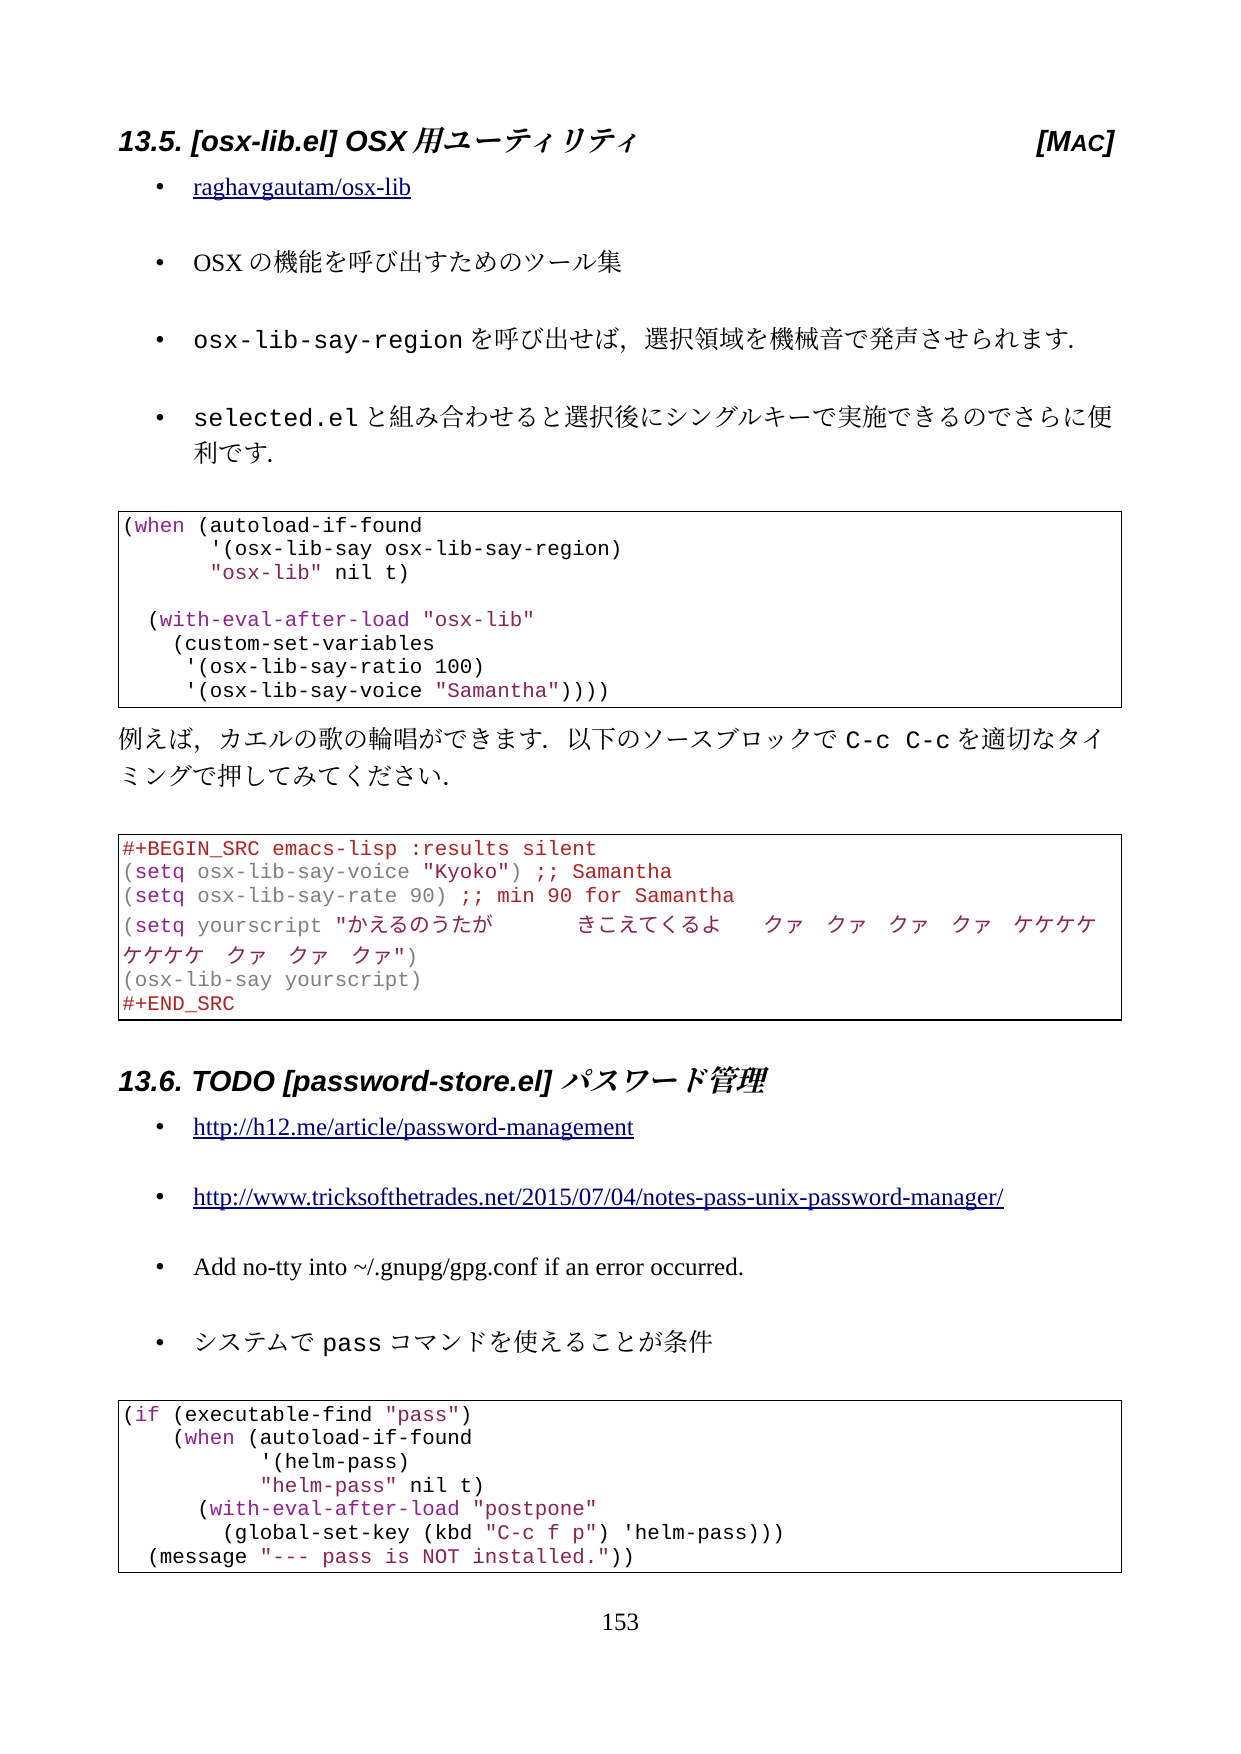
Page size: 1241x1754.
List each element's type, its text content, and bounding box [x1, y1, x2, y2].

text "helm-pass" nil t) [119, 1471, 1121, 1494]
text (when (autoload-if-found [119, 512, 1121, 534]
list http://h12.me/article/password-management [156, 1112, 1122, 1170]
list selected.el と組み合わせると選択後にシングルキーで実施できるのでさらに便利です． [156, 397, 1122, 498]
text (setq osx-lib-say-rate 90) ;; min 90 for Samantha [119, 881, 1121, 904]
text 例えば，カエルの歌の輪唱ができます．以下のソースブロックで C-c C-c を適切なタイミングで押してみてください． [118, 720, 1122, 821]
text (if (executable-find "pass") [119, 1401, 1121, 1423]
text '(helm-pass) [119, 1447, 1121, 1471]
list osx-lib-say-region を呼び出せば，選択領域を機械音で発声させられます． [156, 320, 1122, 385]
text '(osx-lib-say-voice "Samantha")))) [119, 676, 1121, 707]
text #+BEGIN_SRC emacs-lisp :results silent [119, 835, 1121, 857]
list OSXの機能を呼び出すためのツール集 [156, 242, 1122, 307]
subtitle TODO [password-store.el] パスワード管理 [118, 1058, 1122, 1100]
text "osx-lib" nil t) [119, 558, 1121, 582]
list Add no-tty into ~/.gnupg/gpg.conf if an error occurred. [156, 1252, 1122, 1310]
text '(osx-lib-say-ratio 100) [119, 652, 1121, 676]
text (with-eval-after-load "osx-lib" [119, 605, 1121, 629]
text (with-eval-after-load "postpone" [119, 1494, 1121, 1518]
list raghavgautam/osx-lib [156, 172, 1122, 230]
list http://www.tricksofthetrades.net/2015/07/04/notes-pass-unix-password-manager/ [156, 1182, 1122, 1240]
subtitle [osx-lib.el] OSX用ユーティリティ [Mac] [118, 118, 1122, 160]
text (custom-set-variables [119, 629, 1121, 652]
text (global-set-key (kbd "C-c f p") 'helm-pass))) [119, 1518, 1121, 1542]
text (message "--- pass is NOT installed.")) [119, 1542, 1121, 1572]
list システムで pass コマンドを使えることが条件 [156, 1322, 1122, 1387]
text (osx-lib-say yourscript) [119, 965, 1121, 989]
text (setq osx-lib-say-voice "Kyoko") ;; Samantha [119, 857, 1121, 881]
text (when (autoload-if-found [119, 1423, 1121, 1447]
text (setq yourscript "かえるのうたが きこえてくるよ クァ クァ クァ クァ ケケケケ ケケケケ クァ クァ クァ") [119, 904, 1121, 965]
text #+END_SRC [119, 989, 1121, 1019]
text '(osx-lib-say osx-lib-say-region) [119, 534, 1121, 558]
